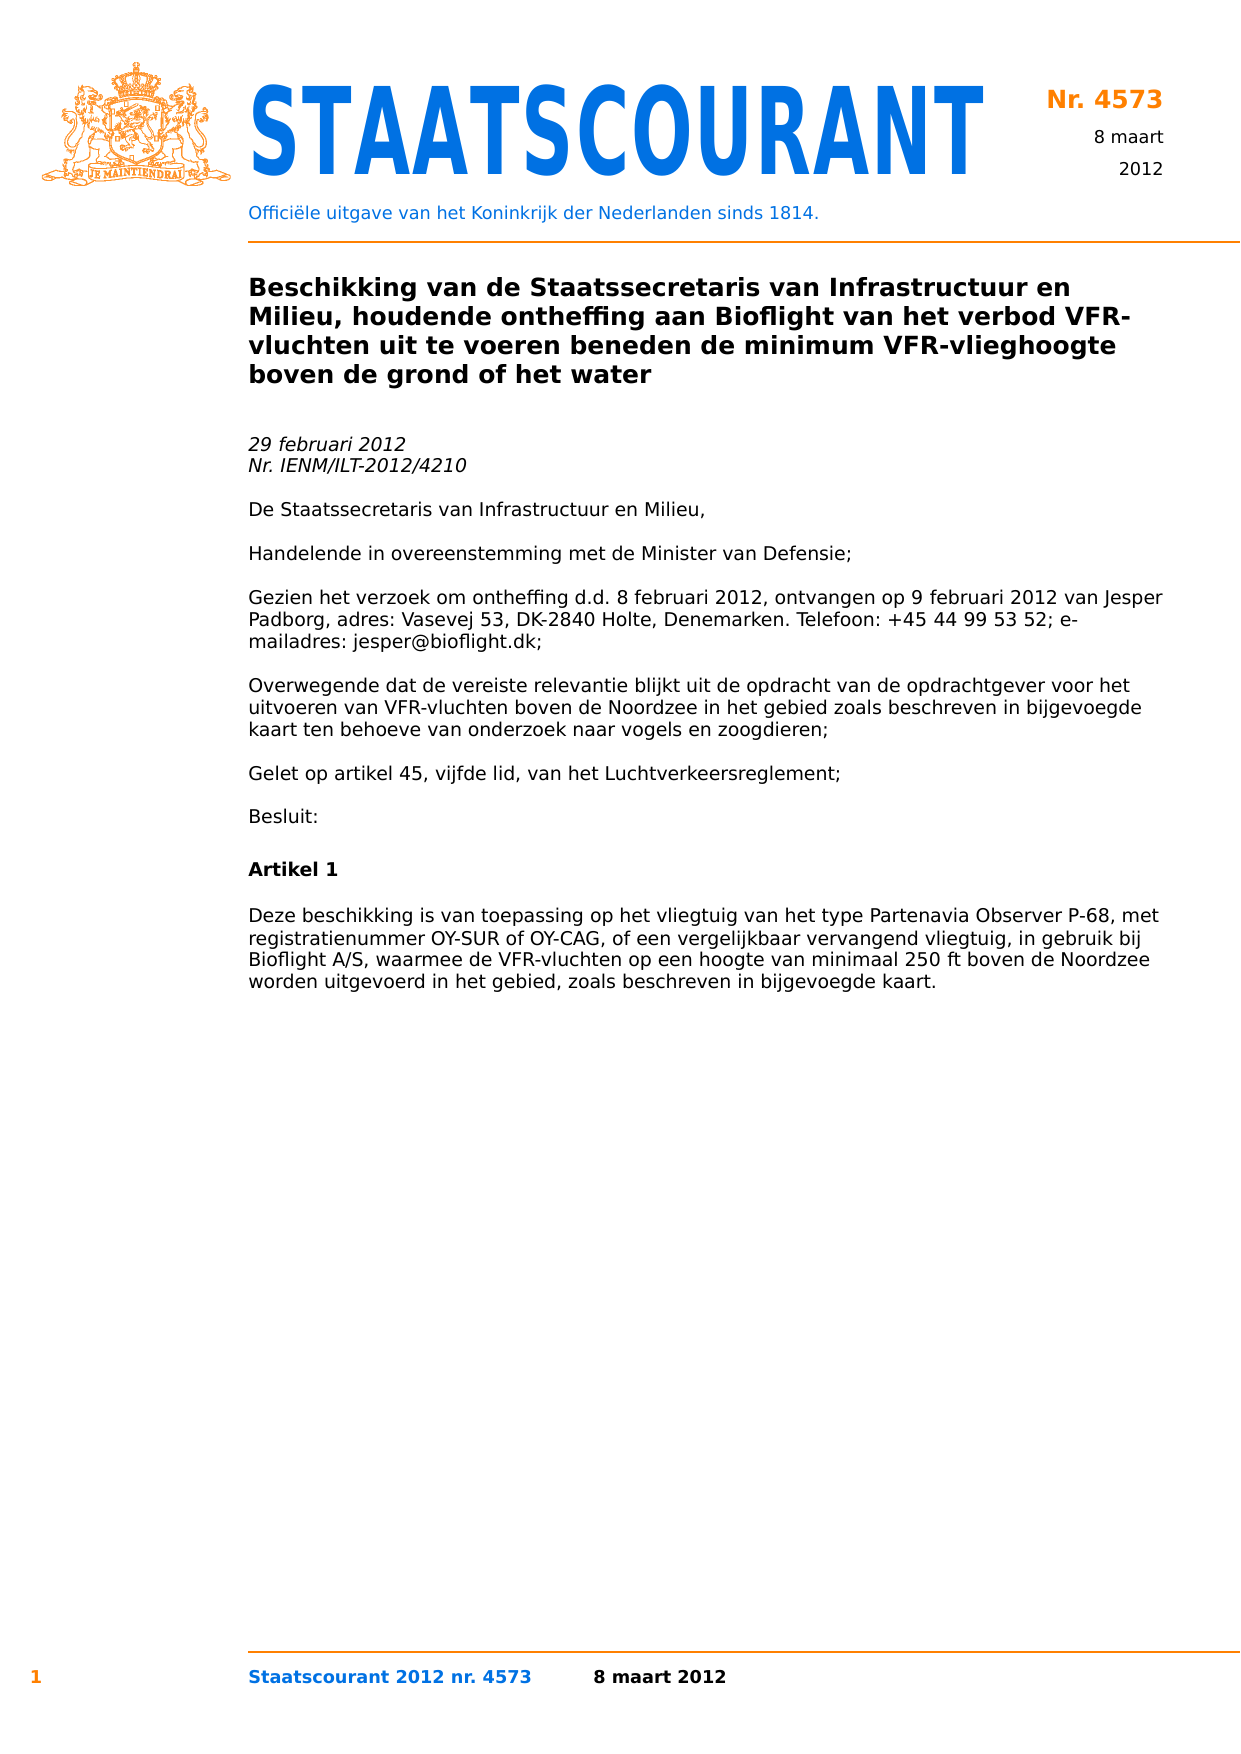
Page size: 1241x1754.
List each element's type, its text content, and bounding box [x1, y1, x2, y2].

table_header STAATSCOURANT [248, 62, 998, 203]
text Deze beschikking is van toepassing op het vliegtuig van het type Partenavia Observer P-68, met registratienummer OY-SUR of OY-CAG, of een vergelijkbaar vervangend vliegtuig, in gebruik bij Bioflight A/S, waarmee de VFR-vluchten op een hoogte van minimaal 250 ft boven de Noordzee worden uitgevoerd in het gebied, zoals beschreven in bijgevoegde kaart. [248, 905, 1163, 993]
text Nr. IENM/ILT-2012/4210 [248, 455, 1163, 477]
table_header Nr. 4573 [998, 62, 1240, 121]
table_cell 2012 [998, 153, 1240, 203]
text Besluit: [248, 806, 1163, 828]
subtitle Beschikking van de Staatssecretaris van Infrastructuur en Milieu, houdende ontheffing aan Bioflight van het verbod VFR-vluchten uit te voeren beneden de minimum VFR-vlieghoogte boven de grond of het water [248, 273, 1163, 390]
text Gezien het verzoek om ontheffing d.d. 8 februari 2012, ontvangen op 9 februari 2012 van Jesper Padborg, adres: Vasevej 53, DK-2840 Holte, Denemarken. Telefoon: +45 44 99 53 52; e-mailadres: jesper@bioflight.dk; [248, 587, 1163, 653]
table_cell 8 maart [998, 121, 1240, 153]
table_header [25, 62, 248, 241]
text 29 februari 2012 [248, 433, 1163, 455]
picture [41, 62, 231, 186]
text Handelende in overeenstemming met de Minister van Defensie; [248, 543, 1163, 565]
text Gelet op artikel 45, vijfde lid, van het Luchtverkeersreglement; [248, 763, 1163, 784]
text De Staatssecretaris van Infrastructuur en Milieu, [248, 499, 1163, 521]
text Overwegende dat de vereiste relevantie blijkt uit de opdracht van de opdrachtgever voor het uitvoeren van VFR-vluchten boven de Noordzee in het gebied zoals beschreven in bijgevoegde kaart ten behoeve van onderzoek naar vogels en zoogdieren; [248, 675, 1163, 741]
table_cell Officiële uitgave van het Koninkrijk der Nederlanden sinds 1814. [248, 203, 1240, 241]
subtitle Artikel 1 [248, 858, 1163, 880]
